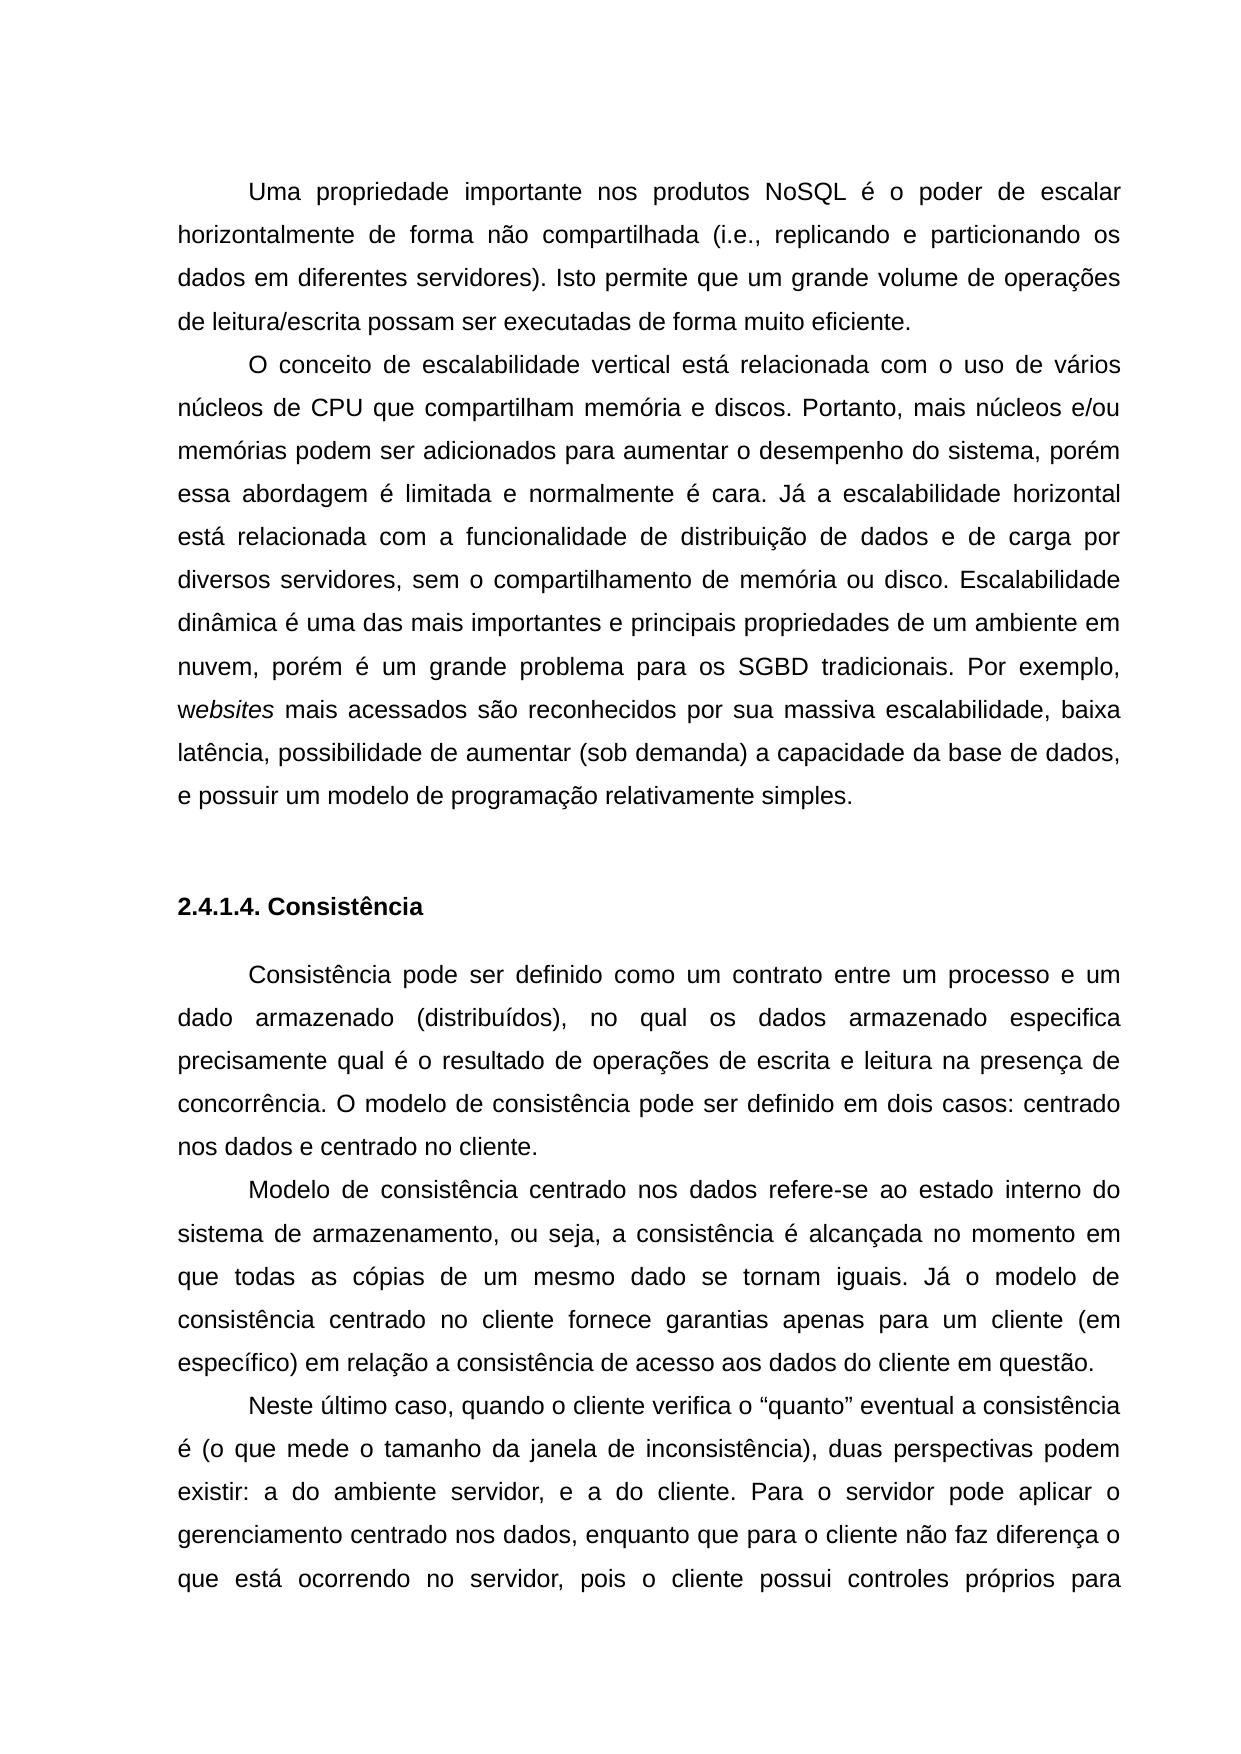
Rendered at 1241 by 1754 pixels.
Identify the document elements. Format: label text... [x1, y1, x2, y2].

text Uma propriedade importante nos produtos NoSQL é o poder de escalar horizontalmente de forma não compartilhada (i.e., replicando e particionando os dados em diferentes servidores). Isto permite que um grande volume de operações de leitura/escrita possam ser executadas de forma muito eficiente. [177, 177, 1122, 335]
text Consistência pode ser definido como um contrato entre um processo e um dado armazenado (distribuídos), no qual os dados armazenado especifica precisamente qual é o resultado de operações de escrita e leitura na presença de concorrência. O modelo de consistência pode ser definido em dois casos: centrado nos dados e centrado no cliente. [177, 960, 1122, 1161]
subtitle 2.4.1.4. Consistência [177, 892, 1122, 921]
text O conceito de escalabilidade vertical está relacionada com o uso de vários núcleos de CPU que compartilham memória e discos. Portanto, mais núcleos e/ou memórias podem ser adicionados para aumentar o desempenho do sistema, porém essa abordagem é limitada e normalmente é cara. Já a escalabilidade horizontal está relacionada com a funcionalidade de distribuição de dados e de carga por diversos servidores, sem o compartilhamento de memória ou disco. Escalabilidade dinâmica é uma das mais importantes e principais propriedades de um ambiente em nuvem, porém é um grande problema para os SGBD tradicionais. Por exemplo, websites mais acessados são reconhecidos por sua massiva escalabilidade, baixa latência, possibilidade de aumentar (sob demanda) a capacidade da base de dados, e possuir um modelo de programação relativamente simples. [177, 350, 1122, 810]
text Modelo de consistência centrado nos dados refere-se ao estado interno do sistema de armazenamento, ou seja, a consistência é alcançada no momento em que todas as cópias de um mesmo dado se tornam iguais. Já o modelo de consistência centrado no cliente fornece garantias apenas para um cliente (em específico) em relação a consistência de acesso aos dados do cliente em questão. [177, 1176, 1122, 1377]
text Neste último caso, quando o cliente verifica o “quanto” eventual a consistência é (o que mede o tamanho da janela de inconsistência), duas perspectivas podem existir: a do ambiente servidor, e a do cliente. Para o servidor pode aplicar o gerenciamento centrado nos dados, enquanto que para o cliente não faz diferença o que está ocorrendo no servidor, pois o cliente possui controles próprios para [177, 1391, 1122, 1592]
